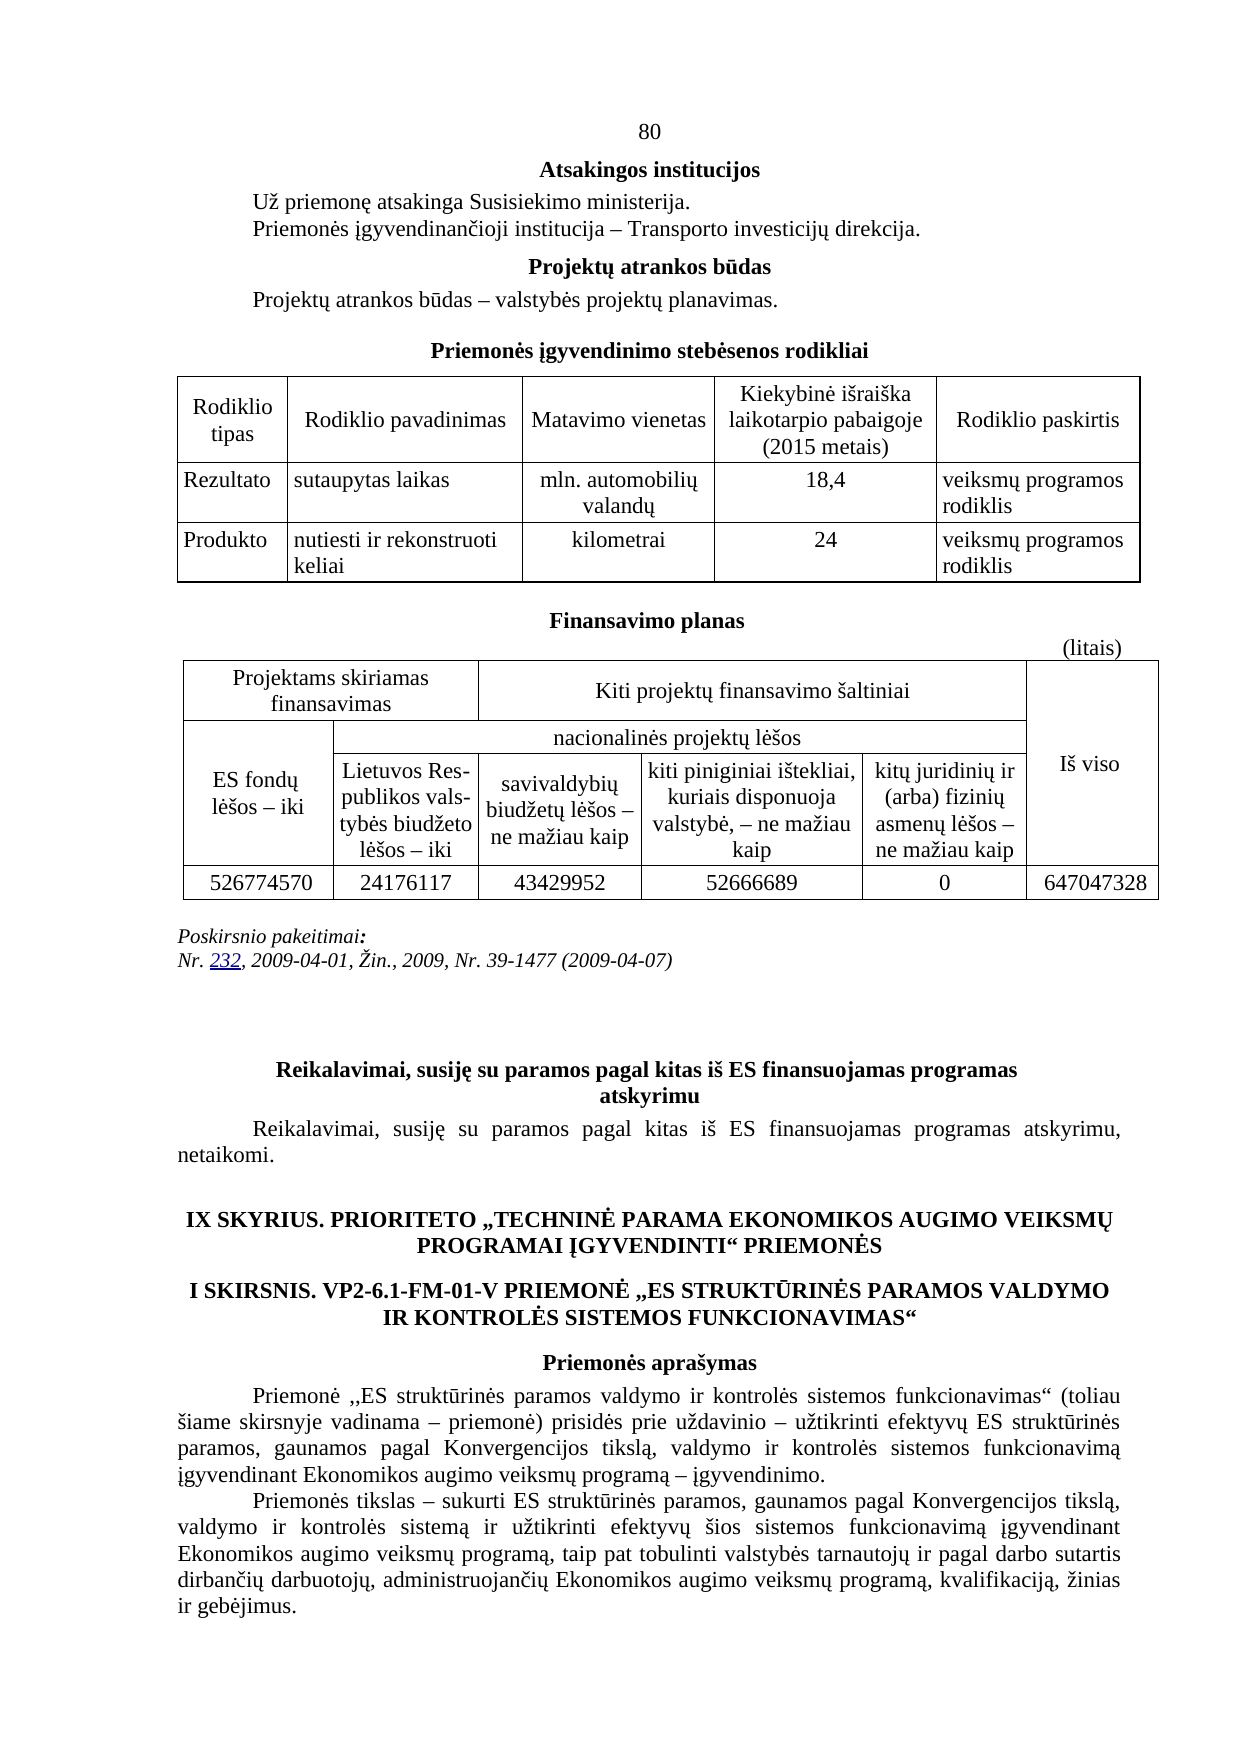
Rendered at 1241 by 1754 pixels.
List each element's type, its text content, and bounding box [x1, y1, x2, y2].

table_cell 526774570 [184, 866, 333, 898]
table_cell kilometrai [523, 523, 714, 581]
text Projektų atrankos būdas – valstybės projektų planavimas. [177, 286, 1122, 312]
text Reikalavimai, susiję su paramos pagal kitas iš ES finansuojamas programas atskyrimu, netaikomi. [177, 1114, 1122, 1167]
text (litais) [177, 634, 1122, 660]
table_cell 18,4 [715, 463, 936, 522]
text Priemonės įgyvendinimo stebėsenos rodikliai [177, 337, 1122, 364]
table_header Iš viso [1027, 661, 1158, 865]
table_cell ES fondų lėšos – iki [184, 721, 333, 865]
table_cell veiksmų programos rodiklis [937, 463, 1139, 522]
text Nr. 232, 2009-04-01, Žin., 2009, Nr. 39-1477 (2009-04-07) [177, 948, 1122, 972]
table_cell 0 [863, 866, 1026, 898]
text Priemonė ,,ES struktūrinės paramos valdymo ir kontrolės sistemos funkcionavimas“ (toliau šiame skirsnyje vadinama – priemonė) prisidės prie uždavinio – užtikrinti efektyvų ES struktūrinės paramos, gaunamos pagal Konvergencijos tikslą, valdymo ir kontrolės sistemos funkcionavimą įgyvendinant Ekonomikos augimo veiksmų programą – įgyvendinimo. [177, 1382, 1122, 1487]
table_cell kiti piniginiai ištekliai, kuriais disponuoja valstybė, – ne mažiau kaip [642, 754, 862, 865]
text I SKIRSNIS. VP2-6.1-FM-01-V PRIEMONĖ ,,ES STRUKTŪRINĖS PARAMOS VALDYMO IR KONTROLĖS SISTEMOS FUNKCIONAVIMAS“ [177, 1278, 1122, 1330]
table_cell sutaupytas laikas [288, 463, 522, 522]
table_cell Rezultato [178, 463, 287, 522]
table_cell 52666689 [642, 866, 862, 898]
table_header Rodiklio tipas [178, 377, 287, 462]
table_header Projektams skiriamas finansavimas [184, 661, 478, 720]
table_cell 647047328 [1027, 866, 1158, 898]
text Priemonės įgyvendinančioji institucija – Transporto investicijų direkcija. [177, 214, 1122, 241]
table_header Matavimo vienetas [523, 377, 714, 462]
table_header Kiekybinė išraiška laikotarpio pabaigoje (2015 metais) [715, 377, 936, 462]
text IX SKYRIUS. PRIORITETO „TECHNINĖ PARAMA EKONOMIKOS AUGIMO VEIKSMŲ PROGRAMai ĮGYVENDINti“ PRIEMONĖS [177, 1206, 1122, 1259]
text Atsakingos institucijos [177, 156, 1122, 182]
table_header Kiti projektų finansavimo šaltiniai [479, 661, 1026, 720]
text Priemonės aprašymas [177, 1349, 1122, 1375]
table_cell 43429952 [479, 866, 641, 898]
subtitle Poskirsnio pakeitimai: [177, 923, 1122, 948]
table_cell kitų juridinių ir (arba) fizinių asmenų lėšos – ne mažiau kaip [863, 754, 1026, 865]
table_cell Produkto [178, 523, 287, 581]
table_header Rodiklio paskirtis [937, 377, 1139, 462]
table_cell 24 [715, 523, 936, 581]
text Finansavimo planas [177, 607, 1122, 634]
table_cell nacionalinės projektų lėšos [334, 721, 1026, 753]
text Reikalavimai, susiję su paramos pagal kitas iš ES finansuojamas programas atskyrimu [177, 1029, 1122, 1108]
text Projektų atrankos būdas [177, 253, 1122, 280]
table_cell nutiesti ir rekonstruoti keliai [288, 523, 522, 581]
text Už priemonę atsakinga Susisiekimo ministerija. [177, 188, 1122, 214]
table_cell savivaldybių biudžetų lėšos – ne mažiau kaip [479, 754, 641, 865]
table_cell Lietuvos Res­publikos vals­tybės biudžeto lėšos – iki [334, 754, 478, 865]
table_cell veiksmų programos rodiklis [937, 523, 1139, 581]
table_cell 24176117 [334, 866, 478, 898]
text Priemonės tikslas – sukurti ES struktūrinės paramos, gaunamos pagal Konvergencijos tikslą, valdymo ir kontrolės sistemą ir užtikrinti efektyvų šios sistemos funkcionavimą įgyvendinant Ekonomikos augimo veiksmų programą, taip pat tobulinti valstybės tarnautojų ir pagal darbo sutartis dirbančių darbuotojų, administruojančių Ekonomikos augimo veiksmų programą, kvalifikaciją, žinias ir gebėjimus. [177, 1487, 1122, 1619]
table_cell mln. automobilių valandų [523, 463, 714, 522]
table_header Rodiklio pavadinimas [288, 377, 522, 462]
